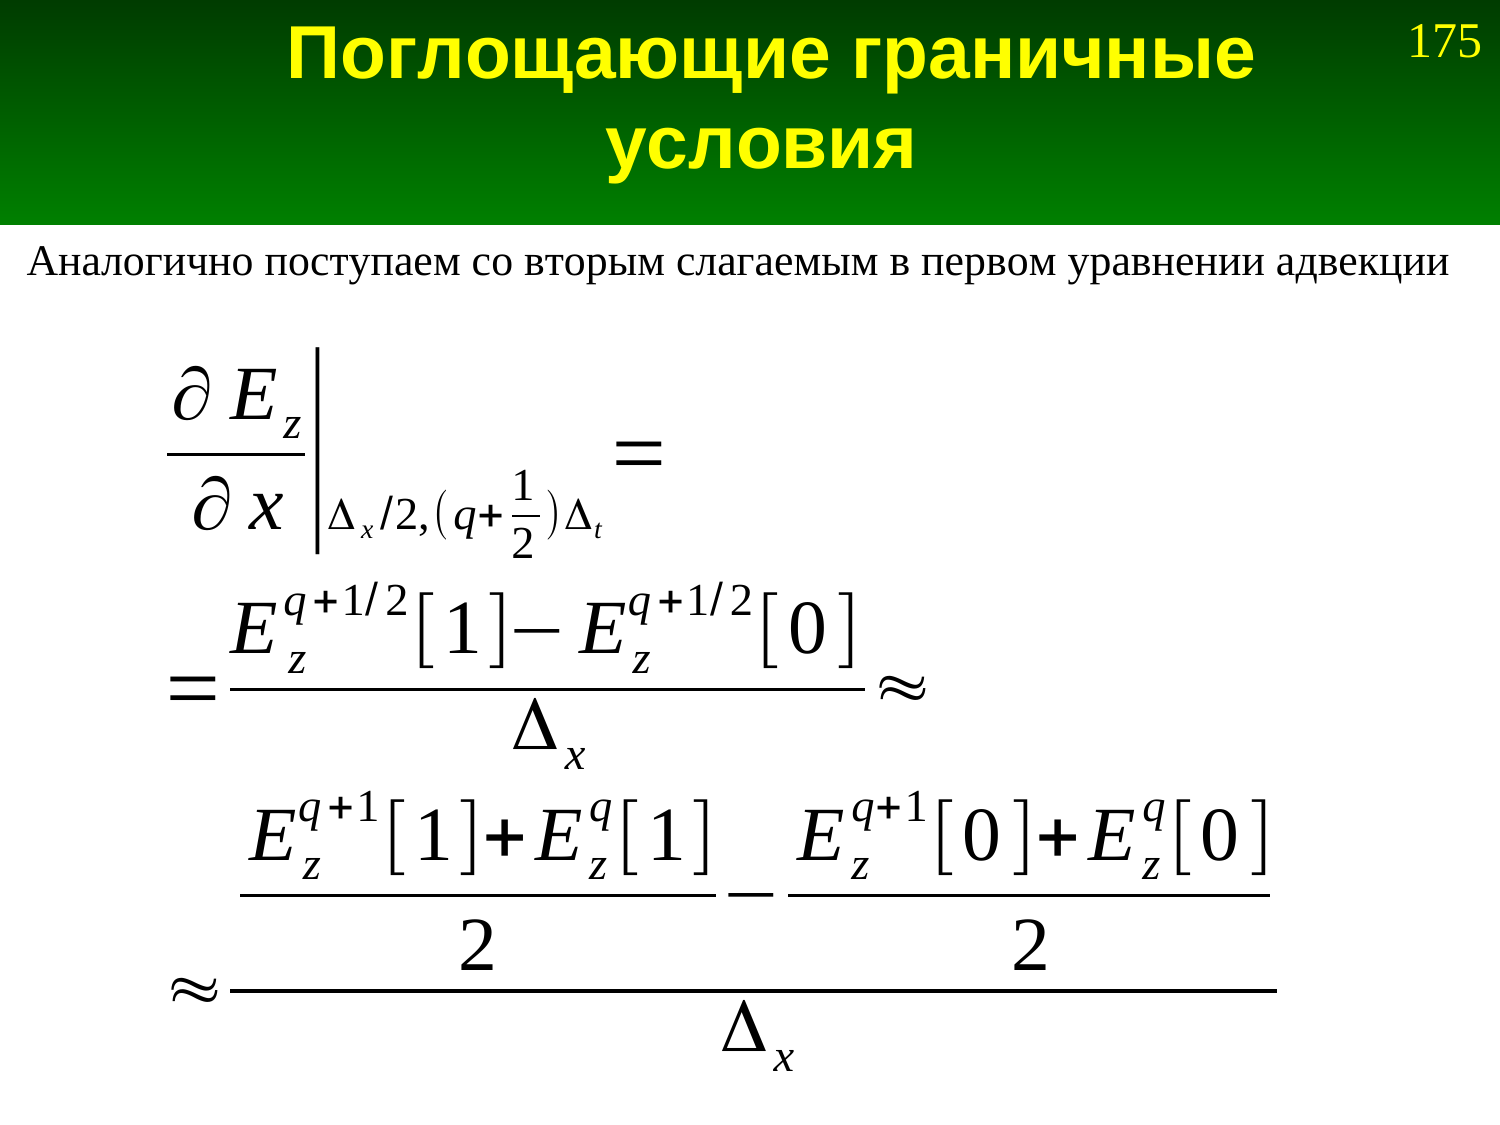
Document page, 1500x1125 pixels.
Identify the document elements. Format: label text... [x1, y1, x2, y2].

text_box Аналогично поступаем со вторым слагаемым в первом уравнении адвекции [11, 224, 1487, 300]
chart [142, 342, 1302, 1082]
title Поглощающие граничные условия [123, 0, 1399, 192]
